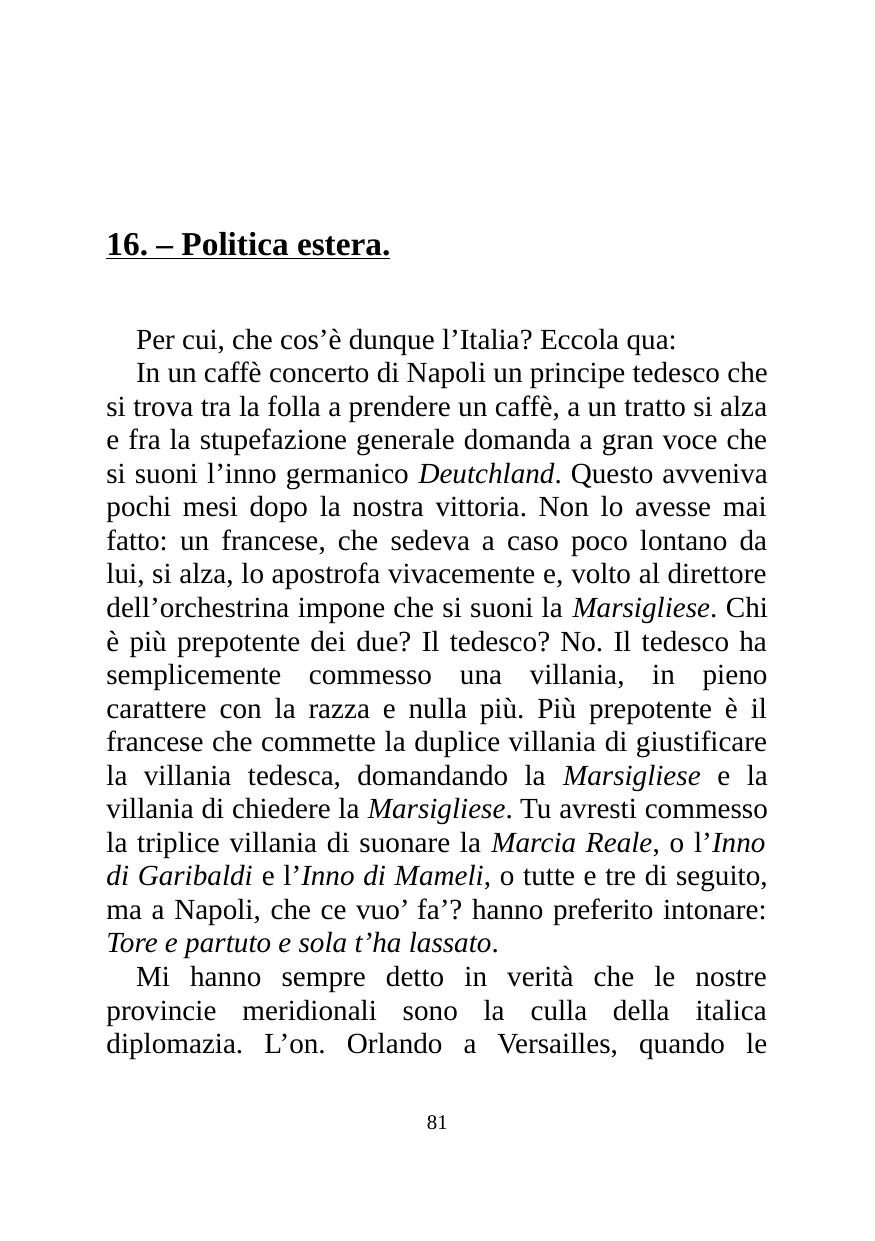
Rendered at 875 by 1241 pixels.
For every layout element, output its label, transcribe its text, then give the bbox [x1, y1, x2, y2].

text In un caffè concerto di Napoli un principe tedesco che si trova tra la folla a prendere un caffè, a un tratto si alza e fra la stupefazione generale domanda a gran voce che si suoni l’inno germanico Deutchland. Questo avveniva pochi mesi dopo la nostra vittoria. Non lo avesse mai fatto: un francese, che sedeva a caso poco lontano da lui, si alza, lo apostrofa vivacemente e, volto al direttore dell’orchestrina impone che si suoni la Marsigliese. Chi è più prepotente dei due? Il tedesco? No. Il tedesco ha semplicemente commesso una villania, in pieno carattere con la razza e nulla più. Più prepotente è il francese che commette la duplice villania di giustificare la villania tedesca, domandando la Marsigliese e la villania di chiedere la Marsigliese. Tu avresti commesso la triplice villania di suonare la Marcia Reale, o l’Inno di Garibaldi e l’Inno di Mameli, o tutte e tre di seguito, ma a Napoli, che ce vuo’ fa’? hanno preferito intonare: Tore e partuto e sola t’ha lassato. [106, 355, 768, 959]
text Mi hanno sempre detto in verità che le nostre provincie meridionali sono la culla della italica diplomazia. L’on. Orlando a Versailles, quando le [106, 959, 768, 1060]
subtitle 16. – Politica estera. [106, 224, 768, 263]
text Per cui, che cos’è dunque l’Italia? Eccola qua: [106, 322, 768, 355]
